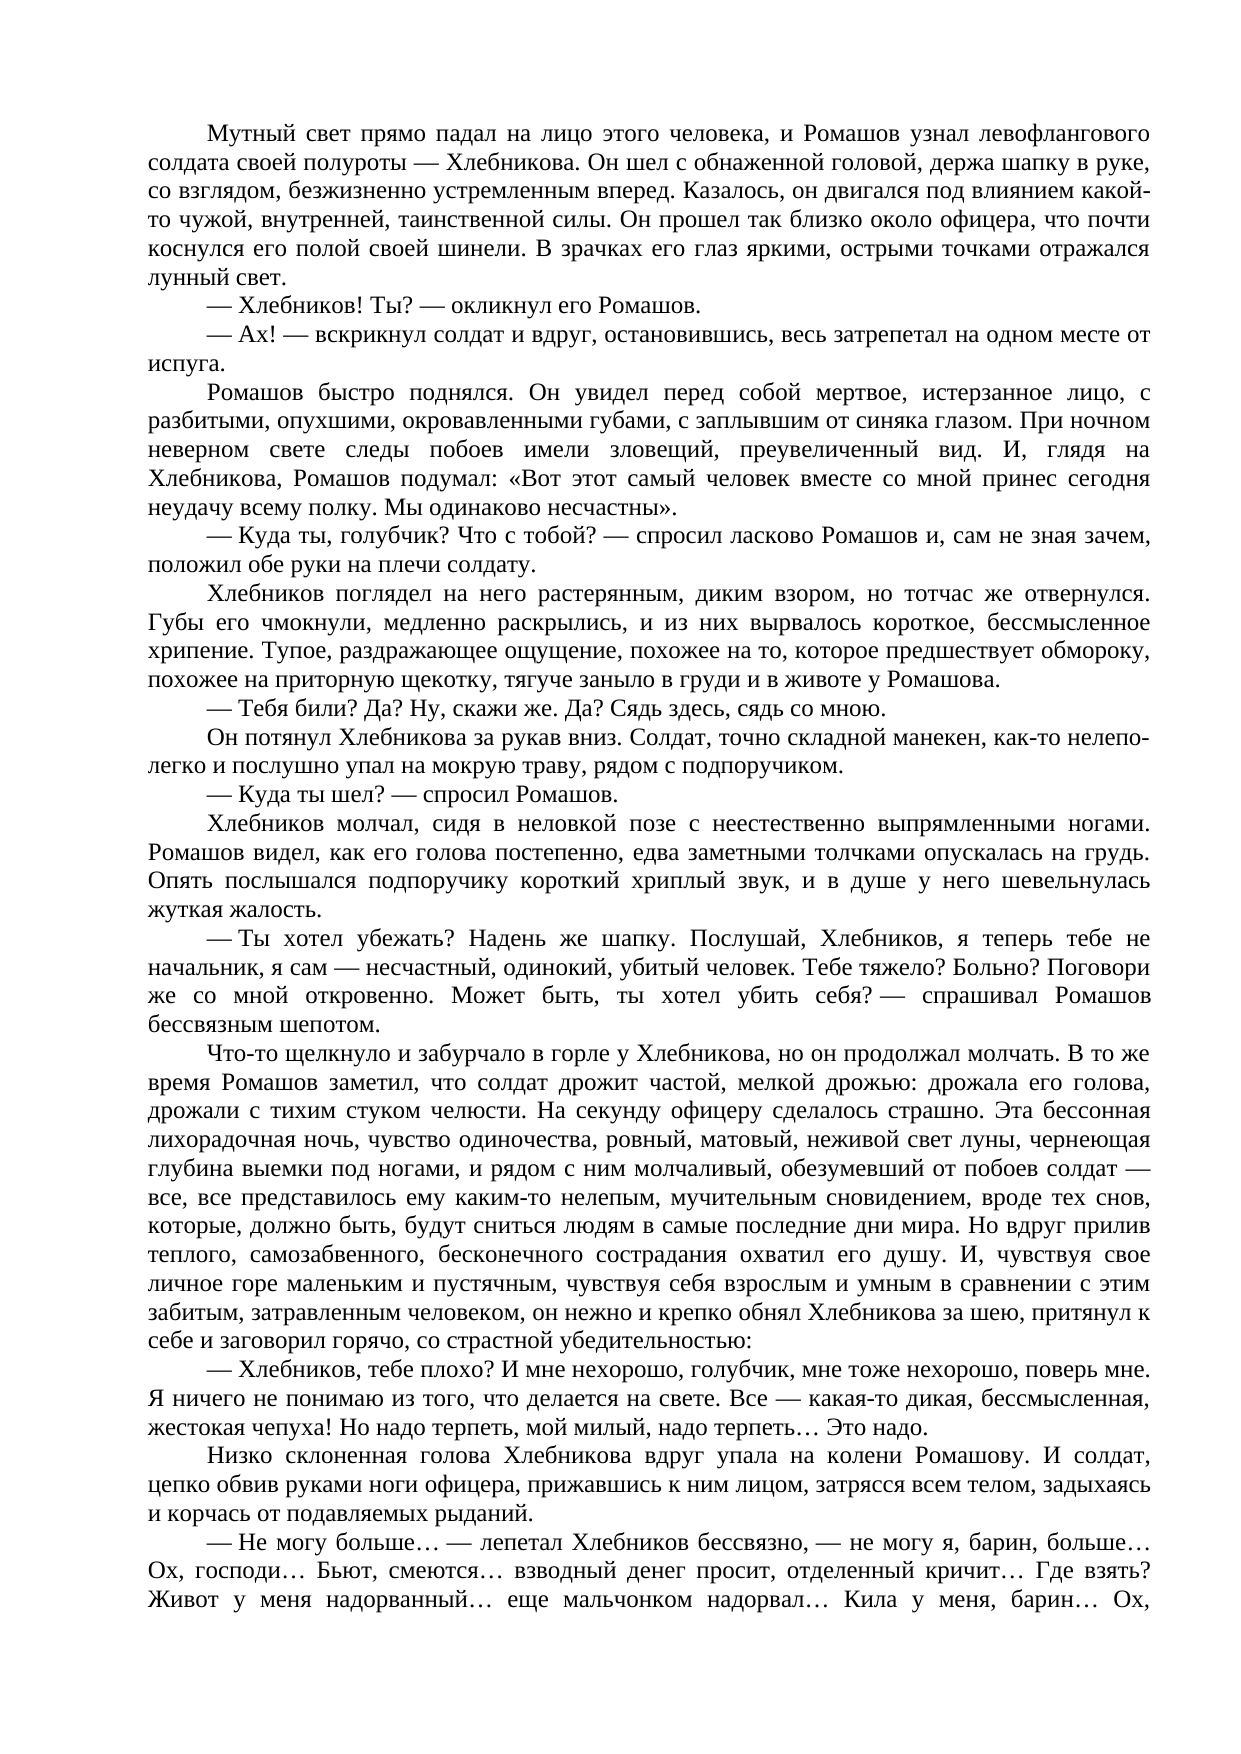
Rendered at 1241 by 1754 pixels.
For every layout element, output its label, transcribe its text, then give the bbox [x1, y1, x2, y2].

text — Куда ты шел? — спросил Ромашов. [148, 779, 1152, 808]
text Что-то щелкнуло и забурчало в горле у Хлебникова, но он продолжал молчать. В то же время Ромашов заметил, что солдат дрожит частой, мелкой дрожью: дрожала его голова, дрожали с тихим стуком челюсти. На секунду офицеру сделалось страшно. Эта бессонная лихорадочная ночь, чувство одиночества, ровный, матовый, неживой свет луны, чернеющая глубина выемки под ногами, и рядом с ним молчаливый, обезумевший от побоев солдат — все, все представилось ему каким-то нелепым, мучительным сновидением, вроде тех снов, которые, должно быть, будут сниться людям в самые последние дни мира. Но вдруг прилив теплого, самозабвенного, бесконечного сострадания охватил его душу. И, чувствуя свое личное горе маленьким и пустячным, чувствуя себя взрослым и умным в сравнении с этим забитым, затравленным человеком, он нежно и крепко обнял Хлебникова за шею, притянул к себе и заговорил горячо, со страстной убедительностью: [148, 1038, 1152, 1354]
text Хлебников поглядел на него растерянным, диким взором, но тотчас же отвернулся. Губы его чмокнули, медленно раскрылись, и из них вырвалось короткое, бессмысленное хрипение. Тупое, раздражающее ощущение, похожее на то, которое предшествует обмороку, похожее на приторную щекотку, тягуче заныло в груди и в животе у Ромашова. [148, 578, 1152, 693]
text — Ах! — вскрикнул солдат и вдруг, остановившись, весь затрепетал на одном месте от испуга. [148, 319, 1152, 377]
text — Куда ты, голубчик? Что с тобой? — спросил ласково Ромашов и, сам не зная зачем, положил обе руки на плечи солдату. [148, 521, 1152, 578]
text Низко склоненная голова Хлебникова вдруг упала на колени Ромашову. И солдат, цепко обвив руками ноги офицера, прижавшись к ним лицом, затрясся всем телом, задыхаясь и корчась от подавляемых рыданий. [148, 1441, 1152, 1527]
text Ромашов быстро поднялся. Он увидел перед собой мертвое, истерзанное лицо, с разбитыми, опухшими, окровавленными губами, с заплывшим от синяка глазом. При ночном неверном свете следы побоев имели зловещий, преувеличенный вид. И, глядя на Хлебникова, Ромашов подумал: «Вот этот самый человек вместе со мной принес сегодня неудачу всему полку. Мы одинаково несчастны». [148, 377, 1152, 521]
text — Ты хотел убежать? Надень же шапку. Послушай, Хлебников, я теперь тебе не начальник, я сам — несчастный, одинокий, убитый человек. Тебе тяжело? Больно? Поговори же со мной откровенно. Может быть, ты хотел убить себя? — спрашивал Ромашов бессвязным шепотом. [148, 923, 1152, 1038]
text — Тебя били? Да? Ну, скажи же. Да? Сядь здесь, сядь со мною. [148, 693, 1152, 722]
text Хлебников молчал, сидя в неловкой позе с неестественно выпрямленными ногами. Ромашов видел, как его голова постепенно, едва заметными толчками опускалась на грудь. Опять послышался подпоручику короткий хриплый звук, и в душе у него шевельнулась жуткая жалость. [148, 808, 1152, 923]
text — Хлебников! Ты? — окликнул его Ромашов. [148, 291, 1152, 319]
text — Хлебников, тебе плохо? И мне нехорошо, голубчик, мне тоже нехорошо, поверь мне. Я ничего не понимаю из того, что делается на свете. Все — какая-то дикая, бессмысленная, жестокая чепуха! Но надо терпеть, мой милый, надо терпеть… Это надо. [148, 1354, 1152, 1441]
text Он потянул Хлебникова за рукав вниз. Солдат, точно складной манекен, как-то нелепо-легко и послушно упал на мокрую траву, рядом с подпоручиком. [148, 722, 1152, 779]
text — Не могу больше… — лепетал Хлебников бессвязно, — не могу я, барин, больше… Ох, господи… Бьют, смеются… взводный денег просит, отделенный кричит… Где взять? Живот у меня надорванный… еще мальчонком надорвал… Кила у меня, барин… Ох, [148, 1527, 1152, 1613]
text Мутный свет прямо падал на лицо этого человека, и Ромашов узнал левофлангового солдата своей полуроты — Хлебникова. Он шел с обнаженной головой, держа шапку в руке, со взглядом, безжизненно устремленным вперед. Казалось, он двигался под влиянием какой-то чужой, внутренней, таинственной силы. Он прошел так близко около офицера, что почти коснулся его полой своей шинели. В зрачках его глаз яркими, острыми точками отражался лунный свет. [148, 118, 1152, 291]
